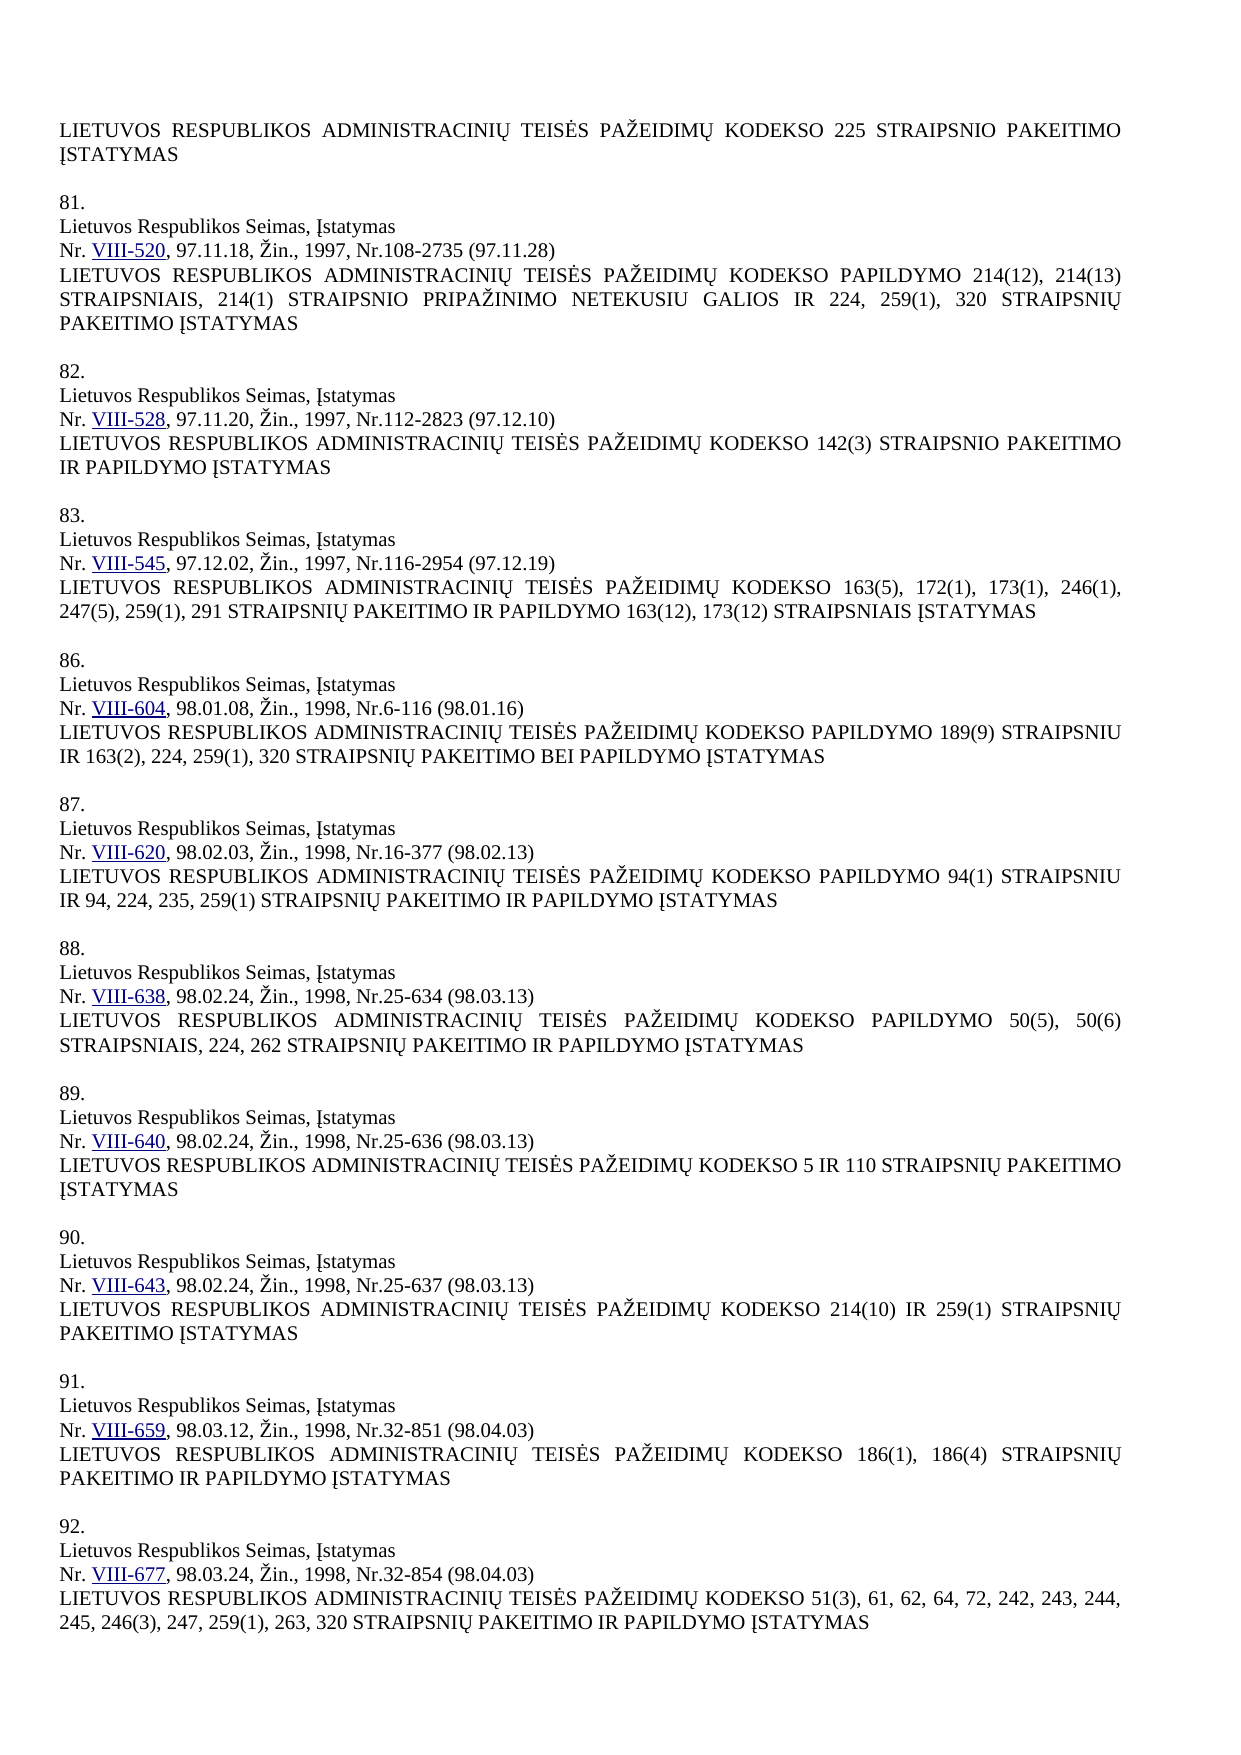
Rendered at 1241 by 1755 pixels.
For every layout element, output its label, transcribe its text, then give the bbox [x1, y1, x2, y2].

text Lietuvos Respublikos Seimas, Įstatymas [59, 1249, 1122, 1273]
text Nr. VIII-545, 97.12.02, Žin., 1997, Nr.116-2954 (97.12.19) [59, 551, 1122, 575]
text Lietuvos Respublikos Seimas, Įstatymas [59, 1538, 1122, 1562]
text LIETUVOS RESPUBLIKOS ADMINISTRACINIŲ TEISĖS PAŽEIDIMŲ KODEKSO 186(1), 186(4) STRAIPSNIŲ PAKEITIMO IR PAPILDYMO ĮSTATYMAS [59, 1442, 1122, 1490]
text Lietuvos Respublikos Seimas, Įstatymas [59, 960, 1122, 984]
text Nr. VIII-659, 98.03.12, Žin., 1998, Nr.32-851 (98.04.03) [59, 1417, 1122, 1442]
text 89. [59, 1081, 1122, 1105]
text 83. [59, 503, 1122, 527]
text Nr. VIII-643, 98.02.24, Žin., 1998, Nr.25-637 (98.03.13) [59, 1273, 1122, 1297]
text Nr. VIII-620, 98.02.03, Žin., 1998, Nr.16-377 (98.02.13) [59, 840, 1122, 864]
text Lietuvos Respublikos Seimas, Įstatymas [59, 1105, 1122, 1129]
text 86. [59, 647, 1122, 672]
text Nr. VIII-604, 98.01.08, Žin., 1998, Nr.6-116 (98.01.16) [59, 696, 1122, 720]
text Lietuvos Respublikos Seimas, Įstatymas [59, 383, 1122, 407]
text LIETUVOS RESPUBLIKOS ADMINISTRACINIŲ TEISĖS PAŽEIDIMŲ KODEKSO 142(3) STRAIPSNIO PAKEITIMO IR PAPILDYMO ĮSTATYMAS [59, 431, 1122, 479]
text 90. [59, 1225, 1122, 1249]
text 88. [59, 936, 1122, 960]
text LIETUVOS RESPUBLIKOS ADMINISTRACINIŲ TEISĖS PAŽEIDIMŲ KODEKSO 51(3), 61, 62, 64, 72, 242, 243, 244, 245, 246(3), 247, 259(1), 263, 320 STRAIPSNIŲ PAKEITIMO IR PAPILDYMO ĮSTATYMAS [59, 1586, 1122, 1634]
text Lietuvos Respublikos Seimas, Įstatymas [59, 214, 1122, 238]
text 81. [59, 190, 1122, 214]
text Nr. VIII-640, 98.02.24, Žin., 1998, Nr.25-636 (98.03.13) [59, 1129, 1122, 1153]
text Lietuvos Respublikos Seimas, Įstatymas [59, 1393, 1122, 1417]
text LIETUVOS RESPUBLIKOS ADMINISTRACINIŲ TEISĖS PAŽEIDIMŲ KODEKSO PAPILDYMO 50(5), 50(6) STRAIPSNIAIS, 224, 262 STRAIPSNIŲ PAKEITIMO IR PAPILDYMO ĮSTATYMAS [59, 1008, 1122, 1057]
text Nr. VIII-520, 97.11.18, Žin., 1997, Nr.108-2735 (97.11.28) [59, 238, 1122, 262]
text 92. [59, 1514, 1122, 1538]
text LIETUVOS RESPUBLIKOS ADMINISTRACINIŲ TEISĖS PAŽEIDIMŲ KODEKSO PAPILDYMO 189(9) STRAIPSNIU IR 163(2), 224, 259(1), 320 STRAIPSNIŲ PAKEITIMO BEI PAPILDYMO ĮSTATYMAS [59, 720, 1122, 768]
text LIETUVOS RESPUBLIKOS ADMINISTRACINIŲ TEISĖS PAŽEIDIMŲ KODEKSO PAPILDYMO 94(1) STRAIPSNIU IR 94, 224, 235, 259(1) STRAIPSNIŲ PAKEITIMO IR PAPILDYMO ĮSTATYMAS [59, 864, 1122, 912]
text Lietuvos Respublikos Seimas, Įstatymas [59, 527, 1122, 551]
text Nr. VIII-528, 97.11.20, Žin., 1997, Nr.112-2823 (97.12.10) [59, 407, 1122, 431]
text Lietuvos Respublikos Seimas, Įstatymas [59, 816, 1122, 840]
text LIETUVOS RESPUBLIKOS ADMINISTRACINIŲ TEISĖS PAŽEIDIMŲ KODEKSO 5 IR 110 STRAIPSNIŲ PAKEITIMO ĮSTATYMAS [59, 1153, 1122, 1201]
text LIETUVOS RESPUBLIKOS ADMINISTRACINIŲ TEISĖS PAŽEIDIMŲ KODEKSO PAPILDYMO 214(12), 214(13) STRAIPSNIAIS, 214(1) STRAIPSNIO PRIPAŽINIMO NETEKUSIU GALIOS IR 224, 259(1), 320 STRAIPSNIŲ PAKEITIMO ĮSTATYMAS [59, 262, 1122, 335]
text LIETUVOS RESPUBLIKOS ADMINISTRACINIŲ TEISĖS PAŽEIDIMŲ KODEKSO 163(5), 172(1), 173(1), 246(1), 247(5), 259(1), 291 STRAIPSNIŲ PAKEITIMO IR PAPILDYMO 163(12), 173(12) STRAIPSNIAIS ĮSTATYMAS [59, 575, 1122, 623]
text LIETUVOS RESPUBLIKOS ADMINISTRACINIŲ TEISĖS PAŽEIDIMŲ KODEKSO 225 STRAIPSNIO PAKEITIMO ĮSTATYMAS [59, 118, 1122, 166]
text Nr. VIII-677, 98.03.24, Žin., 1998, Nr.32-854 (98.04.03) [59, 1562, 1122, 1586]
text 91. [59, 1369, 1122, 1393]
text LIETUVOS RESPUBLIKOS ADMINISTRACINIŲ TEISĖS PAŽEIDIMŲ KODEKSO 214(10) IR 259(1) STRAIPSNIŲ PAKEITIMO ĮSTATYMAS [59, 1297, 1122, 1345]
text 82. [59, 359, 1122, 383]
text 87. [59, 792, 1122, 816]
text Nr. VIII-638, 98.02.24, Žin., 1998, Nr.25-634 (98.03.13) [59, 984, 1122, 1008]
text Lietuvos Respublikos Seimas, Įstatymas [59, 672, 1122, 696]
